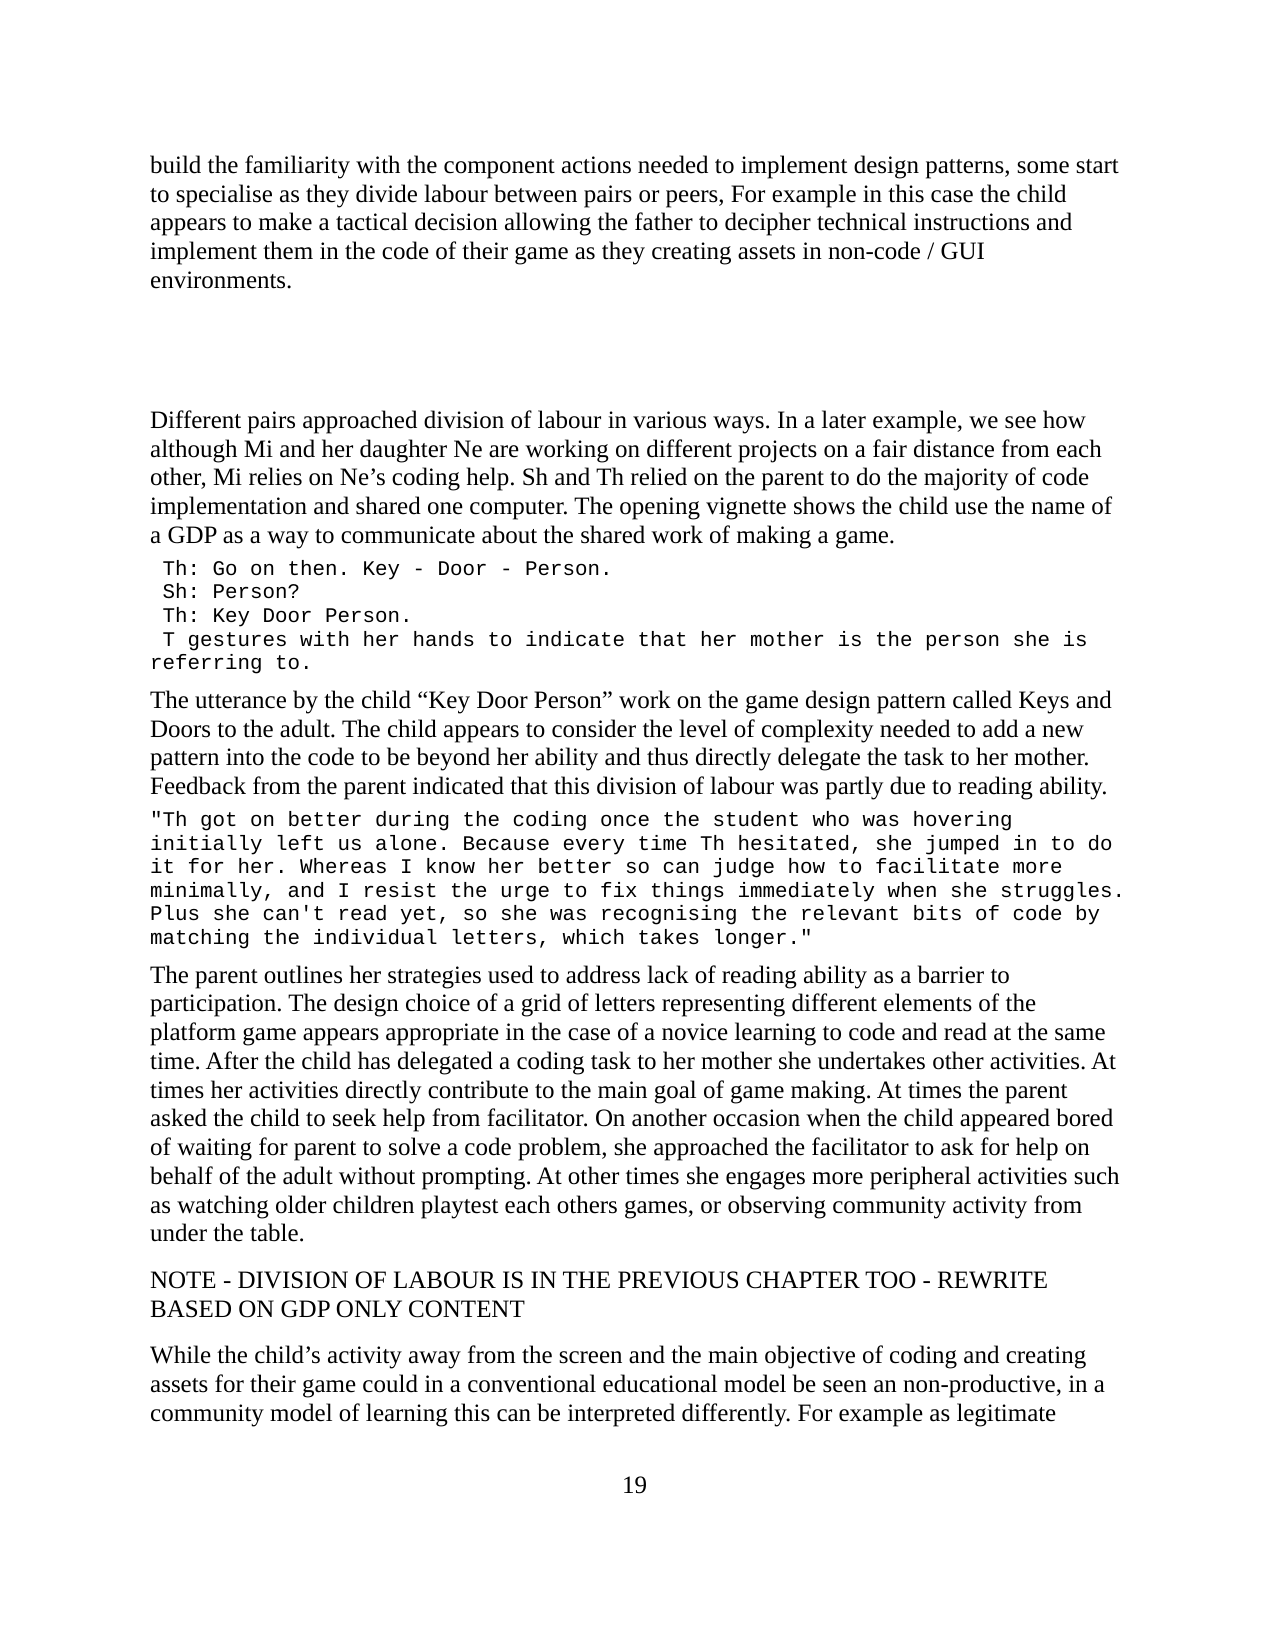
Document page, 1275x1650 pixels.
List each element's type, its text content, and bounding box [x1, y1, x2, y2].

text The parent outlines her strategies used to address lack of reading ability as a barrier to participation. The design choice of a grid of letters representing different elements of the platform game appears appropriate in the case of a novice learning to code and read at the same time. After the child has delegated a coding task to her mother she undertakes other activities. At times her activities directly contribute to the main goal of game making. At times the parent asked the child to seek help from facilitator. On another occasion when the child appeared bored of waiting for parent to solve a code problem, she approached the facilitator to ask for help on behalf of the adult without prompting. At other times she engages more peripheral activities such as watching older children playtest each others games, or observing community activity from under the table. [150, 960, 1125, 1247]
text build the familiarity with the component actions needed to implement design patterns, some start to specialise as they divide labour between pairs or peers, For example in this case the child appears to make a tactical decision allowing the father to decipher technical instructions and implement them in the code of their game as they creating assets in non-code / GUI environments. [150, 150, 1125, 294]
text The utterance by the child “Key Door Person” work on the game design pattern called Keys and Doors to the adult. The child appears to consider the level of complexity needed to add a new pattern into the code to be beyond her ability and thus directly delegate the task to her mother. Feedback from the parent indicated that this division of labour was partly due to reading ability. [150, 685, 1125, 800]
text "Th got on better during the coding once the student who was hovering initially left us alone. Because every time Th hesitated, she jumped in to do it for her. Whereas I know her better so can judge how to facilitate more minimally, and I resist the urge to fix things immediately when she struggles. Plus she can't read yet, so she was recognising the relevant bits of code by matching the individual letters, which takes longer." [150, 809, 1125, 951]
text Sh: Person? [150, 581, 1125, 605]
text NOTE - DIVISION OF LABOUR IS IN THE PREVIOUS CHAPTER TOO - REWRITE BASED ON GDP ONLY CONTENT [150, 1265, 1125, 1323]
text Th: Key Door Person. [150, 605, 1125, 629]
text While the child’s activity away from the screen and the main objective of coding and creating assets for their game could in a conventional educational model be seen an non-productive, in a community model of learning this can be interpreted differently. For example as legitimate [150, 1341, 1125, 1427]
text Different pairs approached division of labour in various ways. In a later example, we see how although Mi and her daughter Ne are working on different projects on a fair distance from each other, Mi relies on Ne’s coding help. Sh and Th relied on the parent to do the majority of code implementation and shared one computer. The opening vignette shows the child use the name of a GDP as a way to communicate about the shared work of making a game. [150, 405, 1125, 549]
text T gestures with her hands to indicate that her mother is the person she is referring to. [150, 629, 1125, 676]
text Th: Go on then. Key - Door - Person. [150, 558, 1125, 581]
